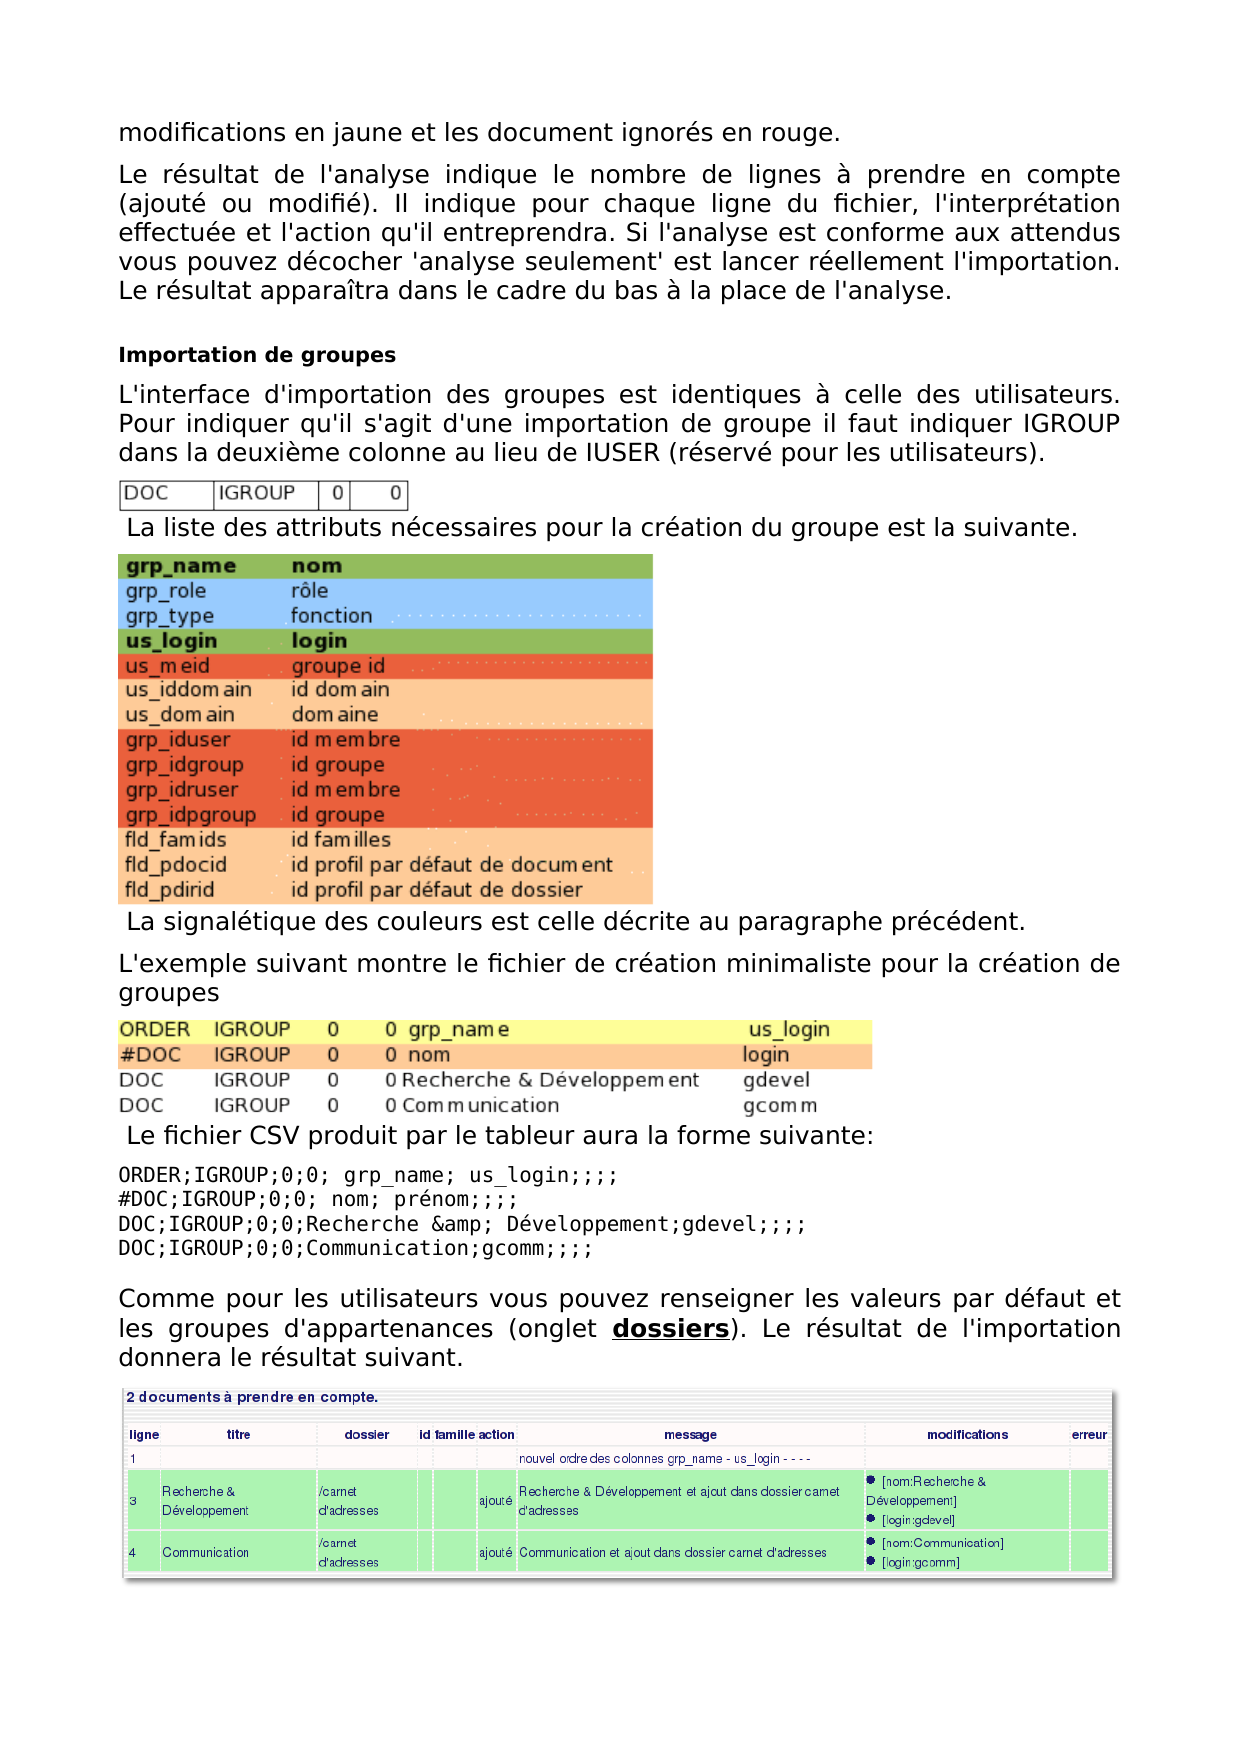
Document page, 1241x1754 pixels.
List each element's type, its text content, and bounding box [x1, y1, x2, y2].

text modifications en jaune et les document ignorés en rouge. [118, 118, 1122, 147]
picture [118, 554, 654, 908]
picture [118, 1020, 876, 1122]
picture [118, 1384, 1123, 1589]
subtitle Importation de groupes [118, 343, 1122, 367]
text La signalétique des couleurs est celle décrite au paragraphe précédent. [118, 908, 1122, 937]
text ORDER;IGROUP;0;0; grp_name; us_login;;;; #DOC;IGROUP;0;0; nom; prénom;;;; DOC;IGROUP;0;0;Recherche &amp; Développement;gdevel;;;; DOC;IGROUP;0;0;Communication;gcomm;;;; [118, 1163, 1122, 1284]
text L'interface d'importation des groupes est identiques à celle des utilisateurs. Pour indiquer qu'il s'agit d'une importation de groupe il faut indiquer IGROUP dans la deuxième colonne au lieu de IUSER (réservé pour les utilisateurs). [118, 380, 1122, 467]
picture [118, 480, 412, 513]
text Le fichier CSV produit par le tableur aura la forme suivante: [118, 1122, 1122, 1151]
text Le résultat de l'analyse indique le nombre de lignes à prendre en compte (ajouté ou modifié). Il indique pour chaque ligne du fichier, l'interprétation effectuée et l'action qu'il entreprendra. Si l'analyse est conforme aux attendus vous pouvez décocher 'analyse seulement' est lancer réellement l'importation. Le résultat apparaîtra dans le cadre du bas à la place de l'analyse. [118, 160, 1122, 306]
text La liste des attributs nécessaires pour la création du groupe est la suivante. [118, 480, 1122, 542]
text [118, 1589, 1122, 1618]
text Comme pour les utilisateurs vous pouvez renseigner les valeurs par défaut et les groupes d'appartenances (onglet dossiers). Le résultat de l'importation donnera le résultat suivant. [118, 1284, 1122, 1372]
text L'exemple suivant montre le fichier de création minimaliste pour la création de groupes [118, 949, 1122, 1007]
